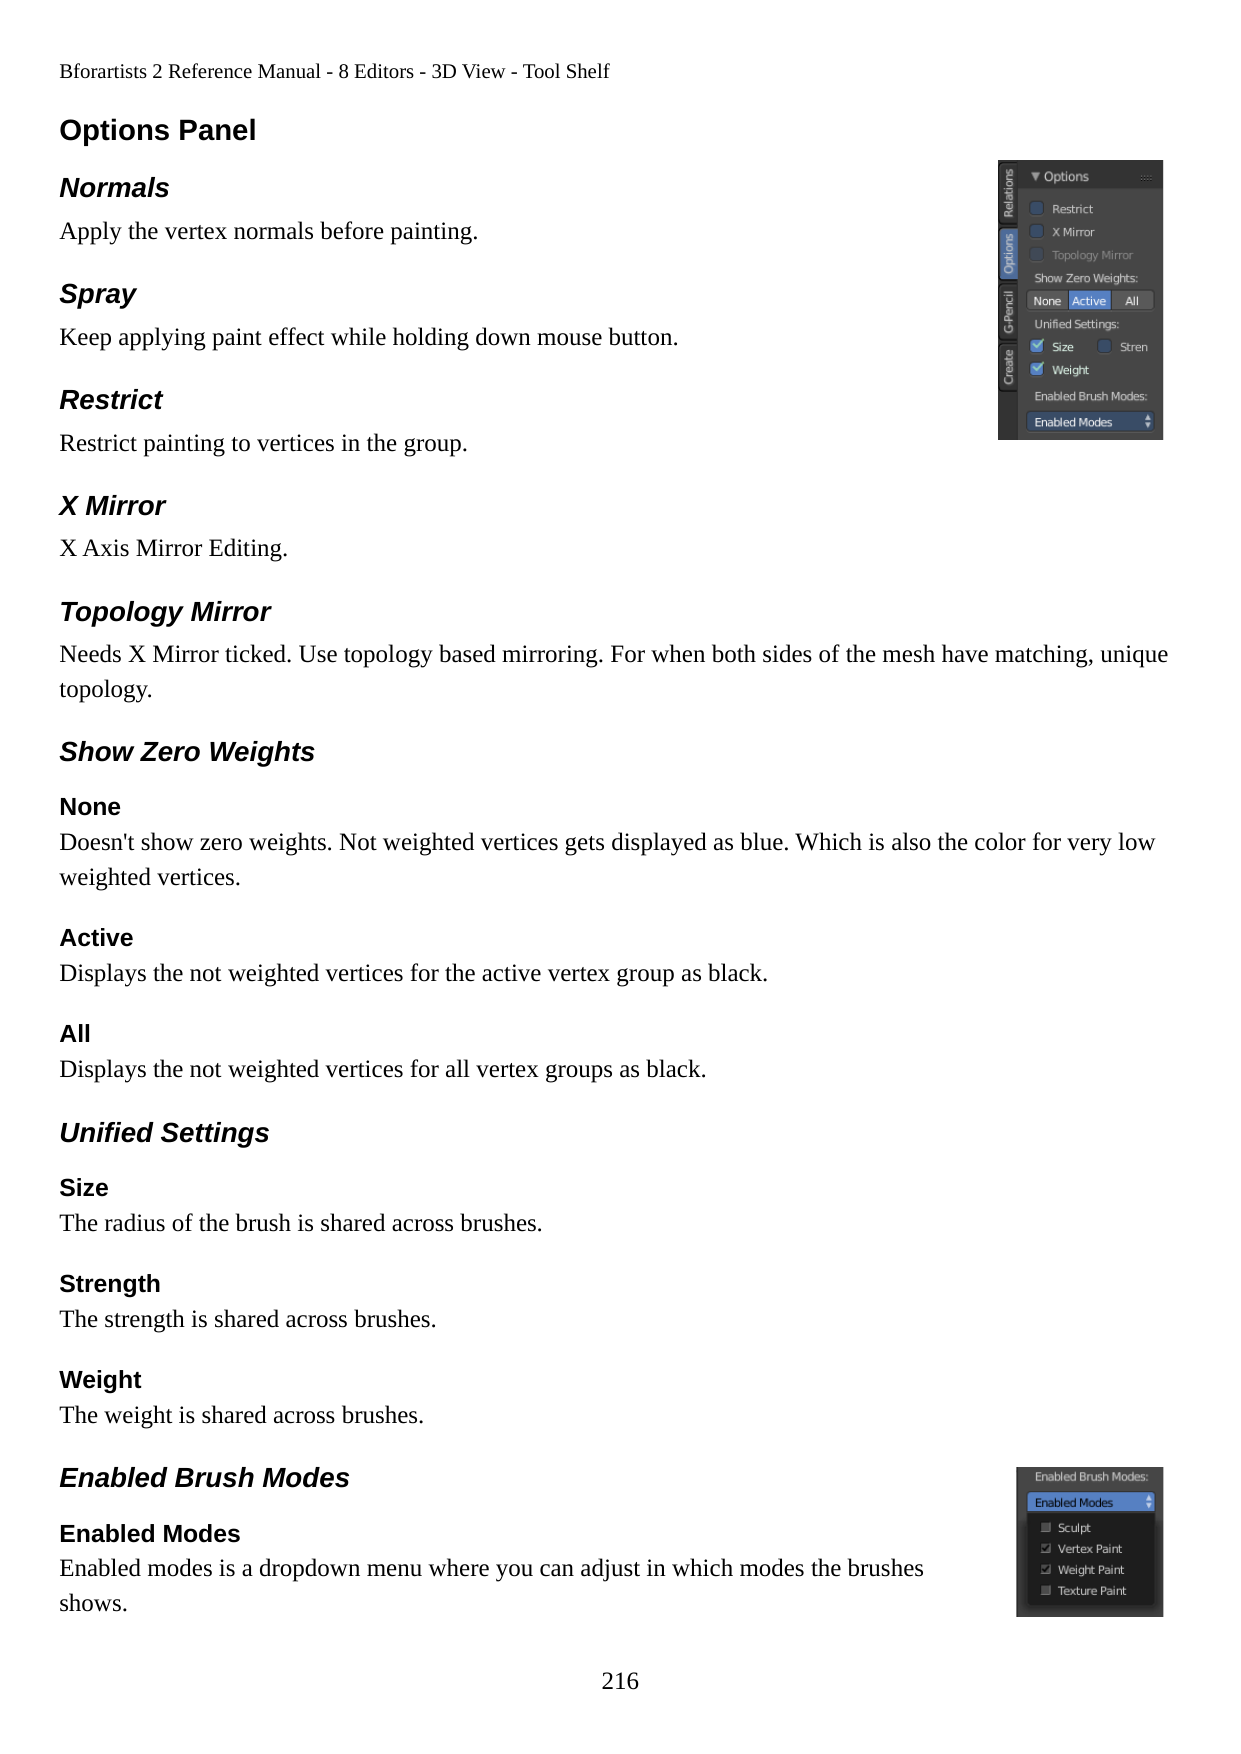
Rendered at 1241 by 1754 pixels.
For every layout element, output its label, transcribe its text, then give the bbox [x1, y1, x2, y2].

subtitle None [59, 792, 1181, 821]
subtitle Active [59, 923, 1181, 952]
subtitle Unified Settings [59, 1116, 1181, 1148]
subtitle Strength [59, 1269, 1181, 1298]
text Apply the vertex normals before painting. [59, 216, 998, 244]
text Keep applying paint effect while holding down mouse button. [59, 322, 998, 350]
subtitle Enabled Brush Modes [59, 1462, 1181, 1494]
subtitle Topology Mirror [59, 595, 1181, 627]
text Restrict painting to vertices in the group. [59, 428, 1181, 456]
subtitle Spray [59, 277, 998, 309]
subtitle Enabled Modes [59, 1519, 1016, 1547]
text Displays the not weighted vertices for the active vertex group as black. [59, 958, 1181, 987]
subtitle [1164, 171, 1181, 203]
subtitle All [59, 1019, 1181, 1048]
text The weight is shared across brushes. [59, 1400, 1181, 1429]
subtitle Restrict [59, 383, 998, 415]
text The strength is shared across brushes. [59, 1304, 1181, 1333]
text Enabled modes is a dropdown menu where you can adjust in which modes the brushes shows. [59, 1553, 1016, 1617]
subtitle Weight [59, 1366, 1181, 1394]
subtitle [1164, 383, 1181, 415]
subtitle Normals [59, 171, 998, 203]
subtitle Options Panel [59, 113, 1181, 146]
subtitle [1164, 277, 1181, 309]
picture [1016, 1467, 1164, 1617]
subtitle Size [59, 1173, 1181, 1201]
text Doesn't show zero weights. Not weighted vertices gets displayed as blue. Which is also the color for very low weighted vertices. [59, 827, 1181, 890]
picture [998, 160, 1164, 440]
subtitle [1164, 1519, 1181, 1547]
text X Axis Mirror Editing. [59, 533, 1181, 562]
text The radius of the brush is shared across brushes. [59, 1208, 1181, 1236]
text Needs X Mirror ticked. Use topology based mirroring. For when both sides of the mesh have matching, unique topology. [59, 639, 1181, 703]
text Displays the not weighted vertices for all vertex groups as black. [59, 1054, 1181, 1083]
subtitle Show Zero Weights [59, 736, 1181, 767]
subtitle X Mirror [59, 489, 1181, 521]
